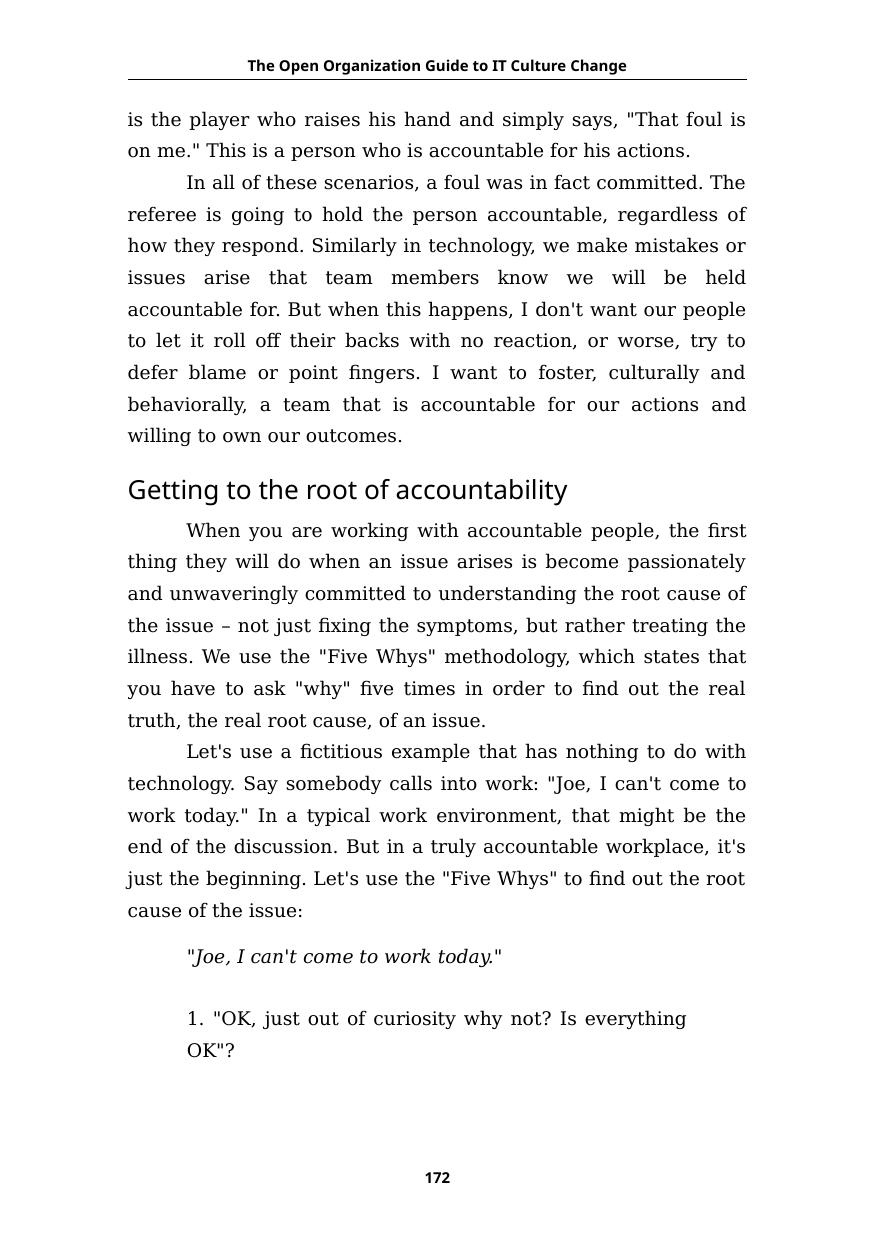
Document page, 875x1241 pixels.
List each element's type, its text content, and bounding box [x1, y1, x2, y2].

subtitle Getting to the root of accountability [127, 472, 747, 507]
text Let's use a fictitious example that has nothing to do with technology. Say somebody calls into work: "Joe, I can't come to work today." In a typical work environment, that might be the end of the discussion. But in a truly accountable workplace, it's just the beginning. Let's use the "Five Whys" to find out the root cause of the issue: [127, 742, 747, 922]
text When you are working with accountable people, the first thing they will do when an issue arises is become passionately and unwaveringly committed to understanding the root cause of the issue – not just fixing the symptoms, but rather treating the illness. We use the "Five Whys" methodology, which states that you have to ask "why" five times in order to find out the real truth, the real root cause, of an issue. [127, 520, 747, 732]
text In all of these scenarios, a foul was in fact committed. The referee is going to hold the person accountable, regardless of how they respond. Similarly in technology, we make mistakes or issues arise that team members know we will be held accountable for. But when this happens, I don't want our people to let it roll off their backs with no reaction, or worse, try to defer blame or point fingers. I want to foster, culturally and behaviorally, a team that is accountable for our actions and willing to own our outcomes. [127, 172, 747, 447]
text is the player who raises his hand and simply says, "That foul is on me." This is a person who is accountable for his actions. [127, 109, 747, 162]
text "Joe, I can't come to work today." [187, 947, 688, 968]
text 1. "OK, just out of curiosity why not? Is everything OK"? [187, 1008, 688, 1062]
